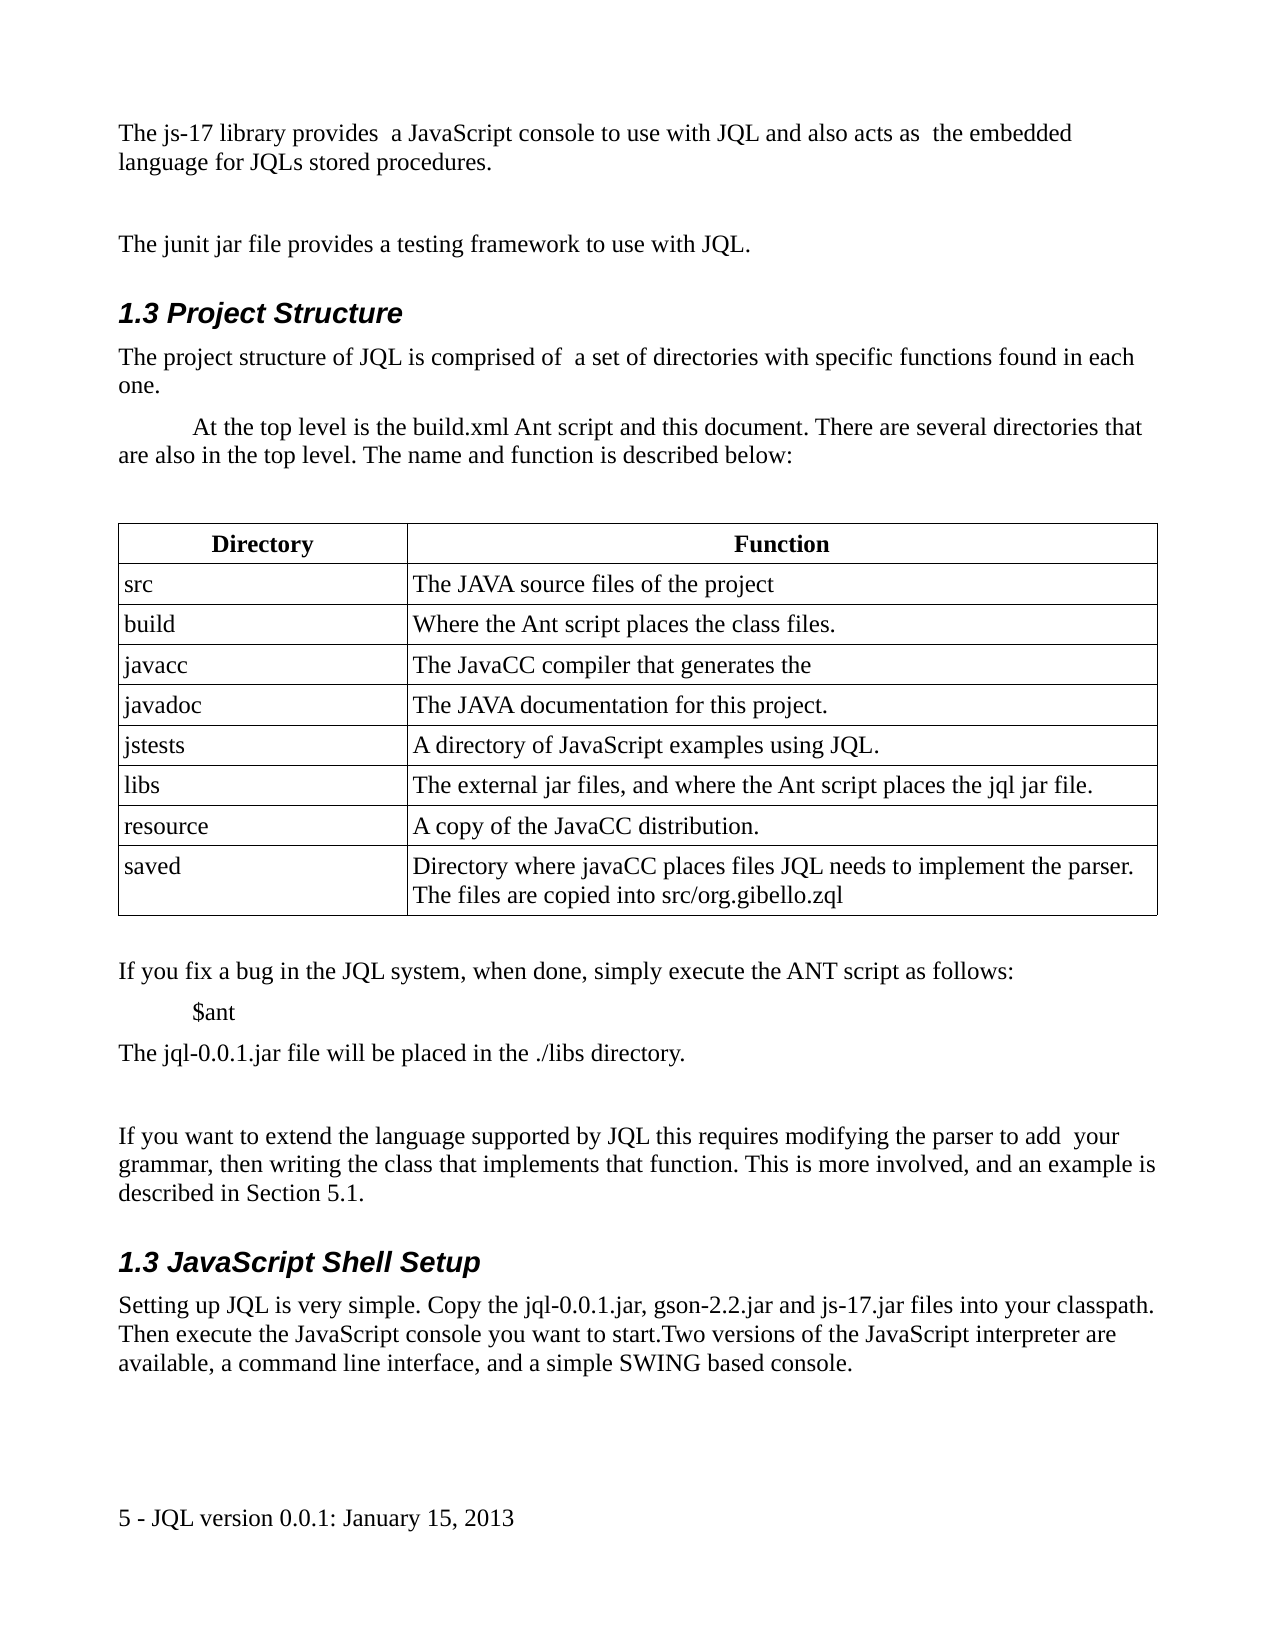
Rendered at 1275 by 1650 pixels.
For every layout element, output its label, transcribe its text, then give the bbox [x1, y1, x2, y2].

table_cell src [119, 564, 407, 603]
table_cell Directory where javaCC places files JQL needs to implement the parser. The files are copied into src/org.gibello.zql [408, 846, 1157, 914]
table_cell jstests [119, 726, 407, 765]
subtitle 1.3 Project Structure [118, 296, 1157, 329]
text $ant [118, 997, 1157, 1026]
table_cell The JAVA source files of the project [408, 564, 1157, 603]
table_cell A directory of JavaScript examples using JQL. [408, 726, 1157, 765]
table_cell The JAVA documentation for this project. [408, 685, 1157, 724]
table_cell A copy of the JavaCC distribution. [408, 806, 1157, 845]
text The junit jar file provides a testing framework to use with JQL. [118, 229, 1157, 258]
table_cell javacc [119, 645, 407, 684]
text The js-17 library provides a JavaScript console to use with JQL and also acts as the embedded language for JQLs stored procedures. [118, 118, 1157, 176]
table_cell build [119, 605, 407, 644]
table_cell resource [119, 806, 407, 845]
text If you fix a bug in the JQL system, when done, simply execute the ANT script as follows: [118, 956, 1157, 984]
table_header Function [408, 524, 1157, 563]
table_cell libs [119, 766, 407, 805]
text If you want to extend the language supported by JQL this requires modifying the parser to add your grammar, then writing the class that implements that function. This is more involved, and an example is described in Section 5.1. [118, 1121, 1157, 1207]
text Setting up JQL is very simple. Copy the jql-0.0.1.jar, gson-2.2.jar and js-17.jar files into your classpath. Then execute the JavaScript console you want to start.Two versions of the JavaScript interpreter are available, a command line interface, and a simple SWING based console. [118, 1291, 1157, 1377]
subtitle 1.3 JavaScript Shell Setup [118, 1244, 1157, 1278]
text The project structure of JQL is comprised of a set of directories with specific functions found in each one. [118, 342, 1157, 399]
text At the top level is the build.xml Ant script and this document. There are several directories that are also in the top level. The name and function is described below: [118, 412, 1157, 469]
table_header Directory [119, 524, 407, 563]
table_cell javadoc [119, 685, 407, 724]
table_cell saved [119, 846, 407, 914]
table_cell Where the Ant script places the class files. [408, 605, 1157, 644]
text The jql-0.0.1.jar file will be placed in the ./libs directory. [118, 1038, 1157, 1067]
table_cell The JavaCC compiler that generates the [408, 645, 1157, 684]
table_cell The external jar files, and where the Ant script places the jql jar file. [408, 766, 1157, 805]
